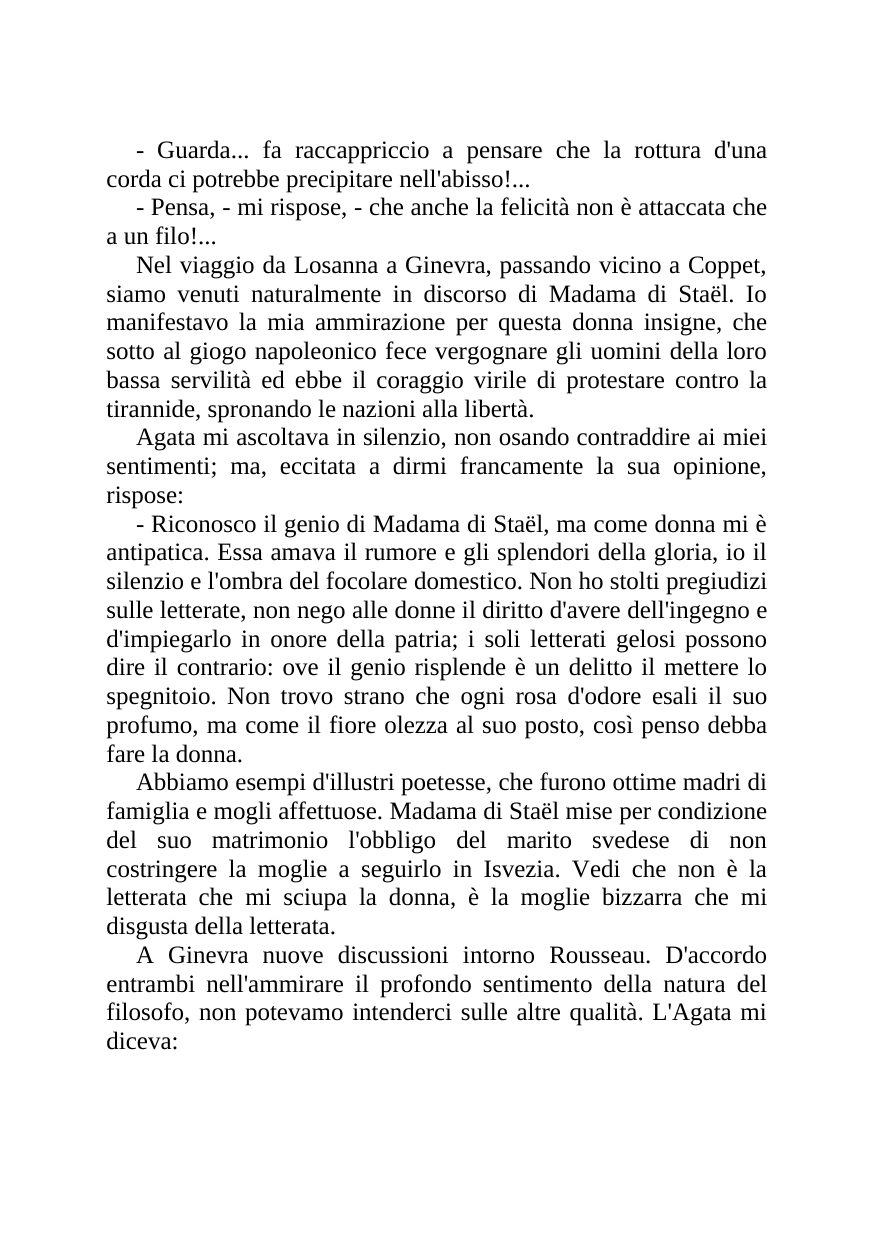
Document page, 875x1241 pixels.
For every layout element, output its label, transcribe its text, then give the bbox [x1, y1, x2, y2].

text - Guarda... fa raccappriccio a pensare che la rottura d'una corda ci potrebbe precipitare nell'abisso!... [106, 135, 768, 192]
text A Ginevra nuove discussioni intorno Rousseau. D'accordo entrambi nell'ammirare il profondo sentimento della natura del filosofo, non potevamo intenderci sulle altre qualità. L'Agata mi diceva: [106, 940, 768, 1055]
text - Pensa, - mi rispose, - che anche la felicità non è attaccata che a un filo!... [106, 192, 768, 250]
text Nel viaggio da Losanna a Ginevra, passando vicino a Coppet, siamo venuti naturalmente in discorso di Madama di Staël. Io manifestavo la mia ammirazione per questa donna insigne, che sotto al giogo napoleonico fece vergognare gli uomini della loro bassa servilità ed ebbe il coraggio virile di protestare contro la tirannide, spronando le nazioni alla libertà. [106, 250, 768, 422]
text - Riconosco il genio di Madama di Staël, ma come donna mi è antipatica. Essa amava il rumore e gli splendori della gloria, io il silenzio e l'ombra del focolare domestico. Non ho stolti pregiudizi sulle letterate, non nego alle donne il diritto d'avere dell'ingegno e d'impiegarlo in onore della patria; i soli letterati gelosi possono dire il contrario: ove il genio risplende è un delitto il mettere lo spegnitoio. Non trovo strano che ogni rosa d'odore esali il suo profumo, ma come il fiore olezza al suo posto, così penso debba fare la donna. [106, 509, 768, 767]
text Agata mi ascoltava in silenzio, non osando contraddire ai miei sentimenti; ma, eccitata a dirmi francamente la sua opinione, rispose: [106, 422, 768, 509]
text Abbiamo esempi d'illustri poetesse, che furono ottime madri di famiglia e mogli affettuose. Madama di Staël mise per condizione del suo matrimonio l'obbligo del marito svedese di non costringere la moglie a seguirlo in Isvezia. Vedi che non è la letterata che mi sciupa la donna, è la moglie bizzarra che mi disgusta della letterata. [106, 767, 768, 940]
